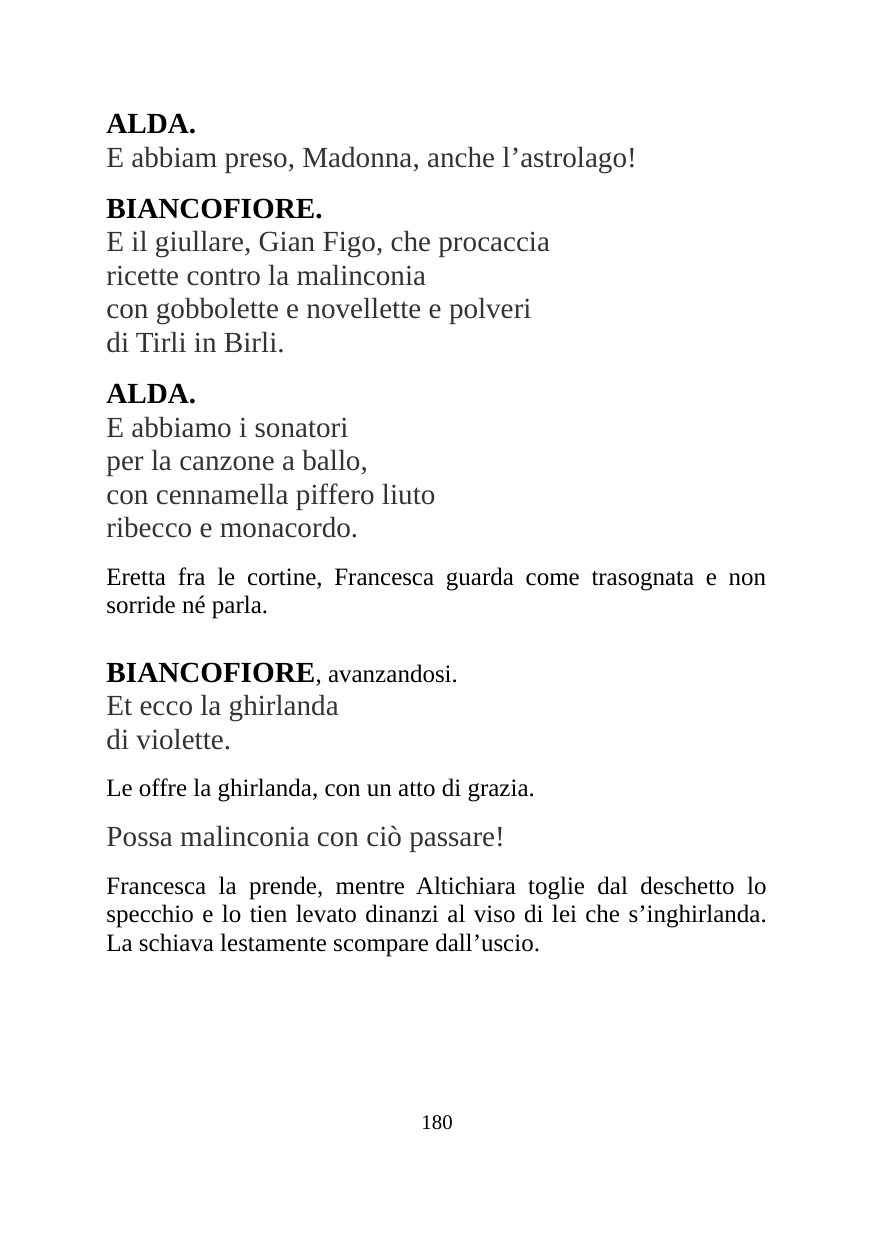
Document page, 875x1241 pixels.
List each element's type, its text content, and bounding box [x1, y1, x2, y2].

text Eretta fra le cortine, Francesca guarda come trasognata e non sorride né parla. [106, 562, 767, 619]
text Possa malinconia con ciò passare! [106, 819, 767, 853]
text ALDA. [106, 376, 767, 410]
text BIANCOFIORE, avanzandosi. [106, 655, 767, 688]
text E abbiamo i sonatori per la canzone a ballo, con cennamella piffero liuto ribecco e monacordo. [106, 410, 767, 544]
text BIANCOFIORE. [106, 191, 767, 224]
text Francesca la prende, mentre Altichiara toglie dal deschetto lo specchio e lo tien levato dinanzi al viso di lei che s’inghirlanda. La schiava lestamente scompare dall’uscio. [106, 871, 767, 957]
text E il giullare, Gian Figo, che procaccia ricette contro la malinconia con gobbolette e novellette e polveri di Tirli in Birli. [106, 224, 767, 359]
text Le offre la ghirlanda, con un atto di grazia. [106, 773, 767, 802]
text E abbiam preso, Madonna, anche l’astrolago! [106, 140, 767, 173]
text Et ecco la ghirlanda di violette. [106, 688, 767, 755]
text ALDA. [106, 106, 767, 140]
